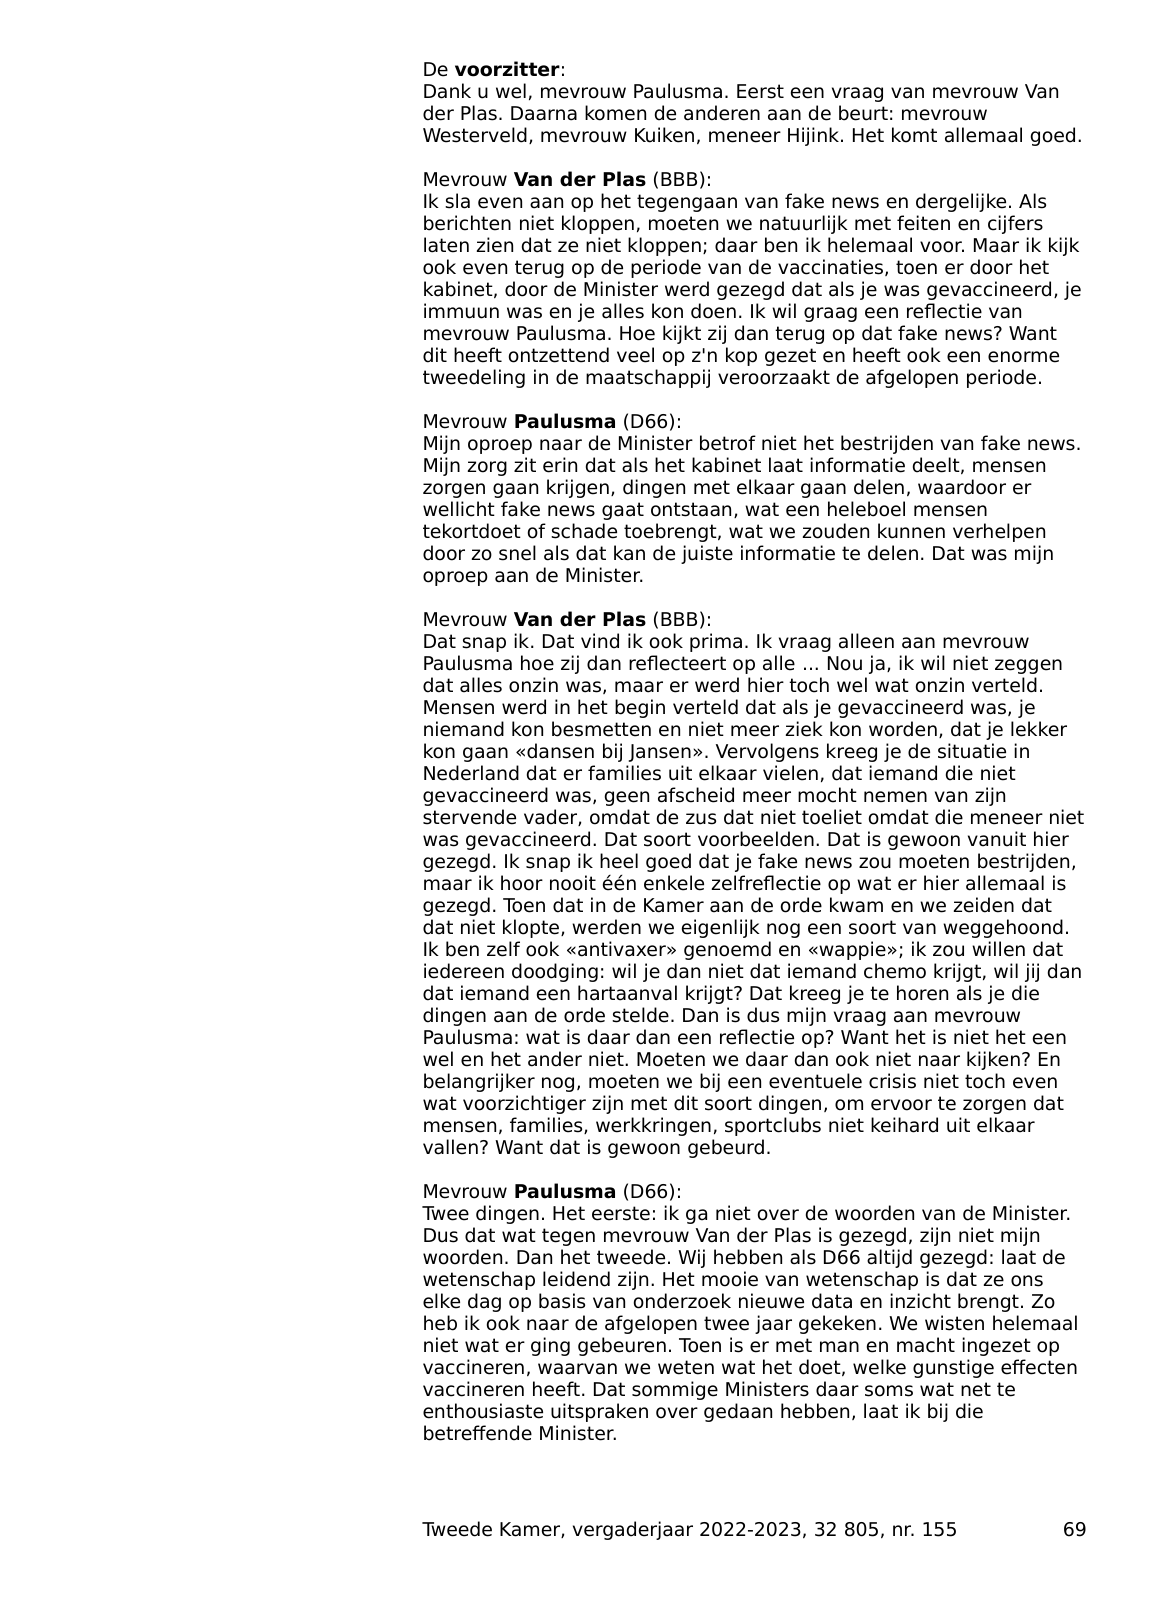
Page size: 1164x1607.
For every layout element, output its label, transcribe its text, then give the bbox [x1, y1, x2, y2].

text Mevrouw Van der Plas (BBB): [422, 609, 1087, 631]
text Twee dingen. Het eerste: ik ga niet over de woorden van de Minister. Dus dat wat tegen mevrouw Van der Plas is gezegd, zijn niet mijn woorden. Dan het tweede. Wij hebben als D66 altijd gezegd: laat de wetenschap leidend zijn. Het mooie van wetenschap is dat ze ons elke dag op basis van onderzoek nieuwe data en inzicht brengt. Zo heb ik ook naar de afgelopen twee jaar gekeken. We wisten helemaal niet wat er ging gebeuren. Toen is er met man en macht ingezet op vaccineren, waarvan we weten wat het doet, welke gunstige effecten vaccineren heeft. Dat sommige Ministers daar soms wat net te enthousiaste uitspraken over gedaan hebben, laat ik bij die betreffende Minister. [422, 1203, 1087, 1444]
text Mevrouw Paulusma (D66): [422, 1181, 1087, 1203]
text Mevrouw Van der Plas (BBB): [422, 169, 1087, 191]
text Mevrouw Paulusma (D66): [422, 411, 1087, 433]
text De voorzitter: [422, 59, 1087, 81]
text Dank u wel, mevrouw Paulusma. Eerst een vraag van mevrouw Van der Plas. Daarna komen de anderen aan de beurt: mevrouw Westerveld, mevrouw Kuiken, meneer Hijink. Het komt allemaal goed. [422, 81, 1087, 147]
text Dat snap ik. Dat vind ik ook prima. Ik vraag alleen aan mevrouw Paulusma hoe zij dan reflecteert op alle ... Nou ja, ik wil niet zeggen dat alles onzin was, maar er werd hier toch wel wat onzin verteld. Mensen werd in het begin verteld dat als je gevaccineerd was, je niemand kon besmetten en niet meer ziek kon worden, dat je lekker kon gaan «dansen bij Jansen». Vervolgens kreeg je de situatie in Nederland dat er families uit elkaar vielen, dat iemand die niet gevaccineerd was, geen afscheid meer mocht nemen van zijn stervende vader, omdat de zus dat niet toeliet omdat die meneer niet was gevaccineerd. Dat soort voorbeelden. Dat is gewoon vanuit hier gezegd. Ik snap ik heel goed dat je fake news zou moeten bestrijden, maar ik hoor nooit één enkele zelfreflectie op wat er hier allemaal is gezegd. Toen dat in de Kamer aan de orde kwam en we zeiden dat dat niet klopte, werden we eigenlijk nog een soort van weggehoond. Ik ben zelf ook «antivaxer» genoemd en «wappie»; ik zou willen dat iedereen doodging: wil je dan niet dat iemand chemo krijgt, wil jij dan dat iemand een hartaanval krijgt? Dat kreeg je te horen als je die dingen aan de orde stelde. Dan is dus mijn vraag aan mevrouw Paulusma: wat is daar dan een reflectie op? Want het is niet het een wel en het ander niet. Moeten we daar dan ook niet naar kijken? En belangrijker nog, moeten we bij een eventuele crisis niet toch even wat voorzichtiger zijn met dit soort dingen, om ervoor te zorgen dat mensen, families, werkkringen, sportclubs niet keihard uit elkaar vallen? Want dat is gewoon gebeurd. [422, 631, 1087, 1159]
text Mijn oproep naar de Minister betrof niet het bestrijden van fake news. Mijn zorg zit erin dat als het kabinet laat informatie deelt, mensen zorgen gaan krijgen, dingen met elkaar gaan delen, waardoor er wellicht fake news gaat ontstaan, wat een heleboel mensen tekortdoet of schade toebrengt, wat we zouden kunnen verhelpen door zo snel als dat kan de juiste informatie te delen. Dat was mijn oproep aan de Minister. [422, 433, 1087, 587]
text Ik sla even aan op het tegengaan van fake news en dergelijke. Als berichten niet kloppen, moeten we natuurlijk met feiten en cijfers laten zien dat ze niet kloppen; daar ben ik helemaal voor. Maar ik kijk ook even terug op de periode van de vaccinaties, toen er door het kabinet, door de Minister werd gezegd dat als je was gevaccineerd, je immuun was en je alles kon doen. Ik wil graag een reflectie van mevrouw Paulusma. Hoe kijkt zij dan terug op dat fake news? Want dit heeft ontzettend veel op z'n kop gezet en heeft ook een enorme tweedeling in de maatschappij veroorzaakt de afgelopen periode. [422, 191, 1087, 389]
